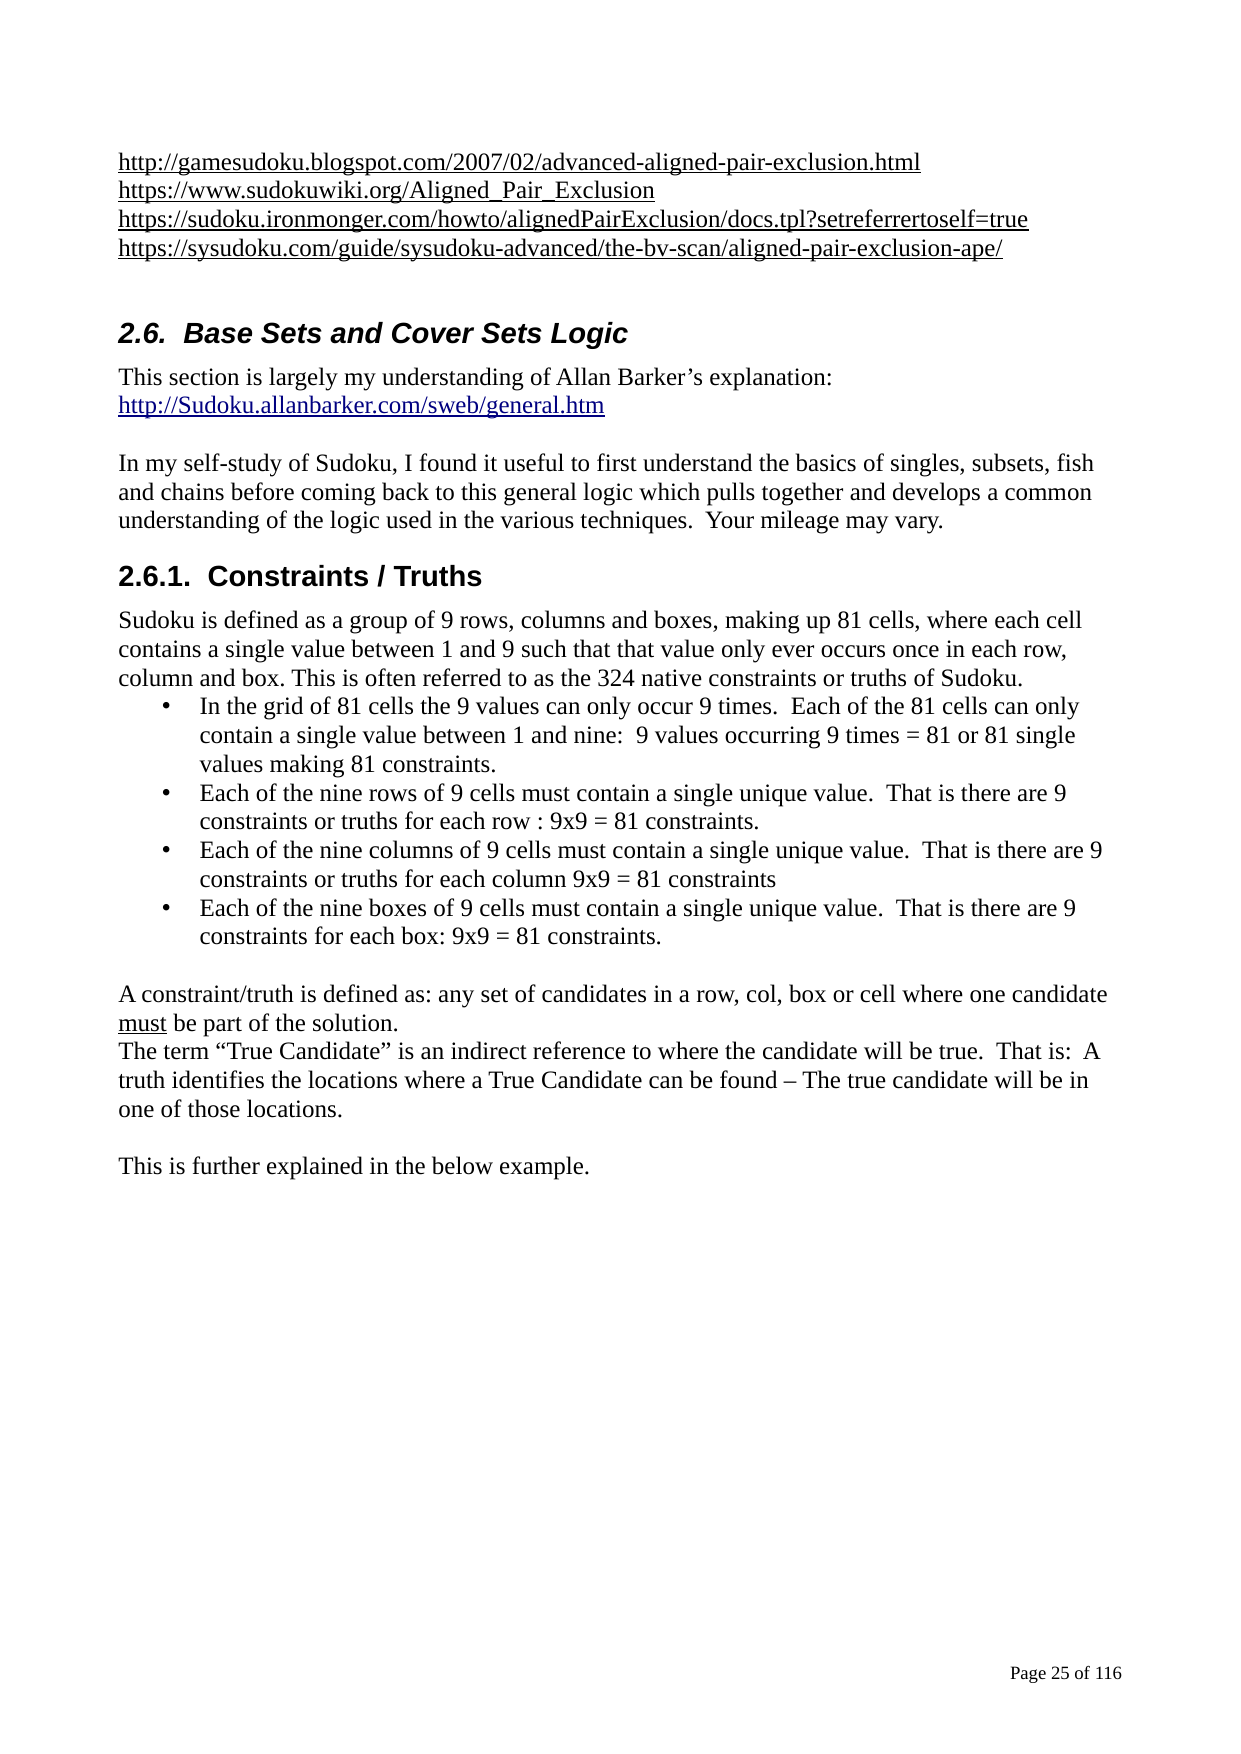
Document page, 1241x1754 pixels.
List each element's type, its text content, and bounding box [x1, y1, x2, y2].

subtitle Base Sets and Cover Sets Logic [118, 316, 1122, 349]
list Each of the nine columns of 9 cells must contain a single unique value. That is there are 9 constraints or truths for each column 9x9 = 81 constraints [162, 835, 1122, 893]
text Sudoku is defined as a group of 9 rows, columns and boxes, making up 81 cells, where each cell contains a single value between 1 and 9 such that that value only ever occurs once in each row, column and box. This is often referred to as the 324 native constraints or truths of Sudoku. [118, 605, 1122, 691]
text https://www.sudokuwiki.org/Aligned_Pair_Exclusion [118, 176, 1122, 204]
text This is further explained in the below example. [118, 1151, 1122, 1180]
text A constraint/truth is defined as: any set of candidates in a row, col, box or cell where one candidate must be part of the solution. [118, 979, 1122, 1036]
text In my self-study of Sudoku, I found it useful to first understand the basics of singles, subsets, fish and chains before coming back to this general logic which pulls together and develops a common understanding of the logic used in the various techniques. Your mileage may vary. [118, 448, 1122, 534]
list In the grid of 81 cells the 9 values can only occur 9 times. Each of the 81 cells can only contain a single value between 1 and nine: 9 values occurring 9 times = 81 or 81 single values making 81 constraints. [162, 691, 1122, 778]
text This section is largely my understanding of Allan Barker’s explanation: http://Sudoku.allanbarker.com/sweb/general.htm [118, 362, 1122, 419]
text The term “True Candidate” is an indirect reference to where the candidate will be true. That is: A truth identifies the locations where a True Candidate can be found – The true candidate will be in one of those locations. [118, 1036, 1122, 1123]
list Each of the nine rows of 9 cells must contain a single unique value. That is there are 9 constraints or truths for each row : 9x9 = 81 constraints. [162, 778, 1122, 835]
text http://gamesudoku.blogspot.com/2007/02/advanced-aligned-pair-exclusion.html [118, 147, 1122, 176]
text https://sudoku.ironmonger.com/howto/alignedPairExclusion/docs.tpl?setreferrertoself=true [118, 204, 1122, 233]
list Each of the nine boxes of 9 cells must contain a single unique value. That is there are 9 constraints for each box: 9x9 = 81 constraints. [162, 893, 1122, 950]
subtitle Constraints / Truths [118, 559, 1122, 593]
text https://sysudoku.com/guide/sysudoku-advanced/the-bv-scan/aligned-pair-exclusion-ape/ [118, 233, 1122, 262]
